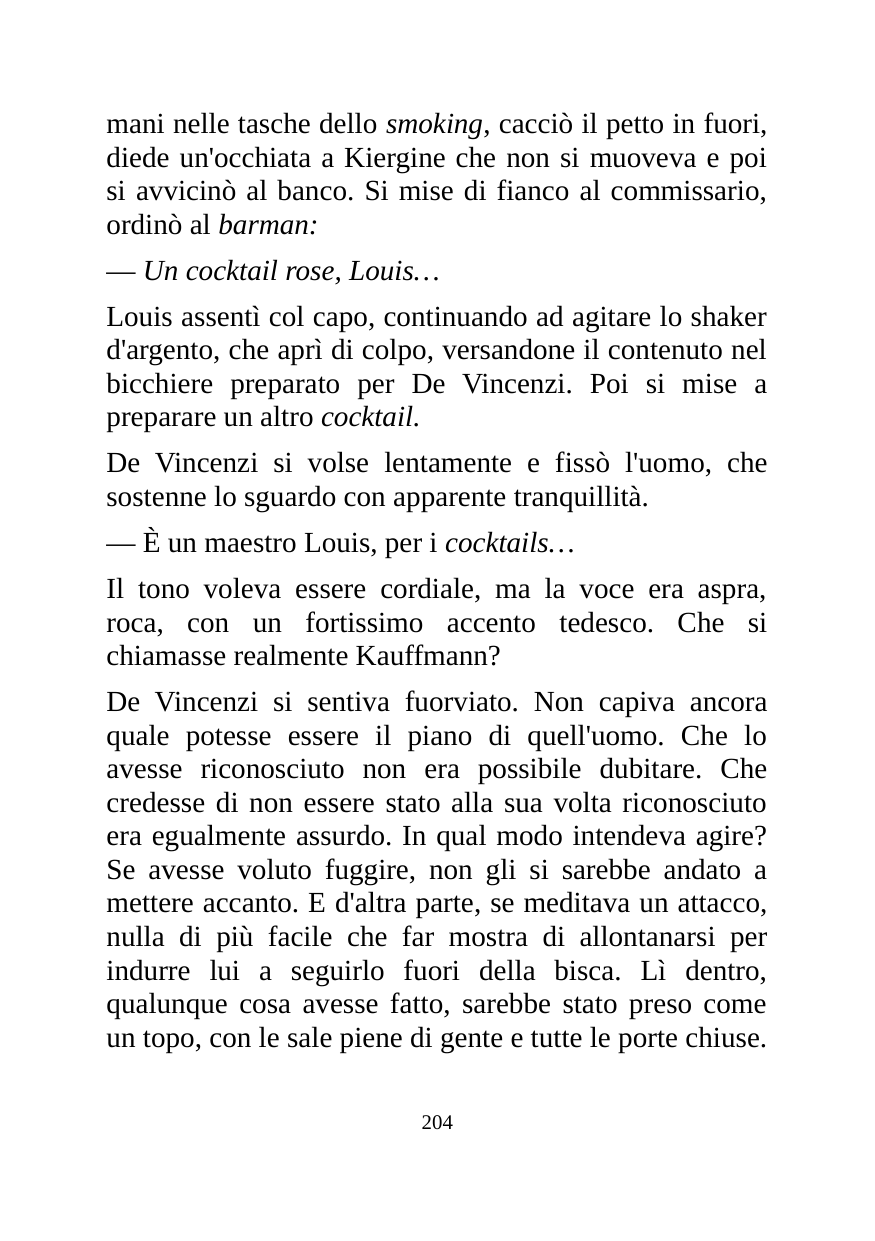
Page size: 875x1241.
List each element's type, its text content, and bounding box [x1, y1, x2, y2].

text mani nelle tasche dello smoking, cacciò il petto in fuori, diede un'occhiata a Kiergine che non si muoveva e poi si avvicinò al banco. Si mise di fianco al commissario, ordinò al barman: [106, 106, 768, 240]
text De Vincenzi si volse lentamente e fissò l'uomo, che sostenne lo sguardo con apparente tranquillità. [106, 446, 768, 513]
text De Vincenzi si sentiva fuorviato. Non capiva ancora quale potesse essere il piano di quell'uomo. Che lo avesse riconosciuto non era possibile dubitare. Che credesse di non essere stato alla sua volta riconosciuto era egualmente assurdo. In qual modo intendeva agire? Se avesse voluto fuggire, non gli si sarebbe andato a mettere accanto. E d'altra parte, se meditava un attacco, nulla di più facile che far mostra di allontanarsi per indurre lui a seguirlo fuori della bisca. Lì dentro, qualunque cosa avesse fatto, sarebbe stato preso come un topo, con le sale piene di gente e tutte le porte chiuse. [106, 684, 768, 1053]
text Louis assentì col capo, continuando ad agitare lo shaker d'argento, che aprì di colpo, versandone il contenuto nel bicchiere preparato per De Vincenzi. Poi si mise a preparare un altro cocktail. [106, 299, 768, 433]
text — Un cocktail rose, Louis… [106, 253, 768, 286]
text — È un maestro Louis, per i cocktails… [106, 525, 768, 559]
text Il tono voleva essere cordiale, ma la voce era aspra, roca, con un fortissimo accento tedesco. Che si chiamasse realmente Kauffmann? [106, 571, 768, 672]
